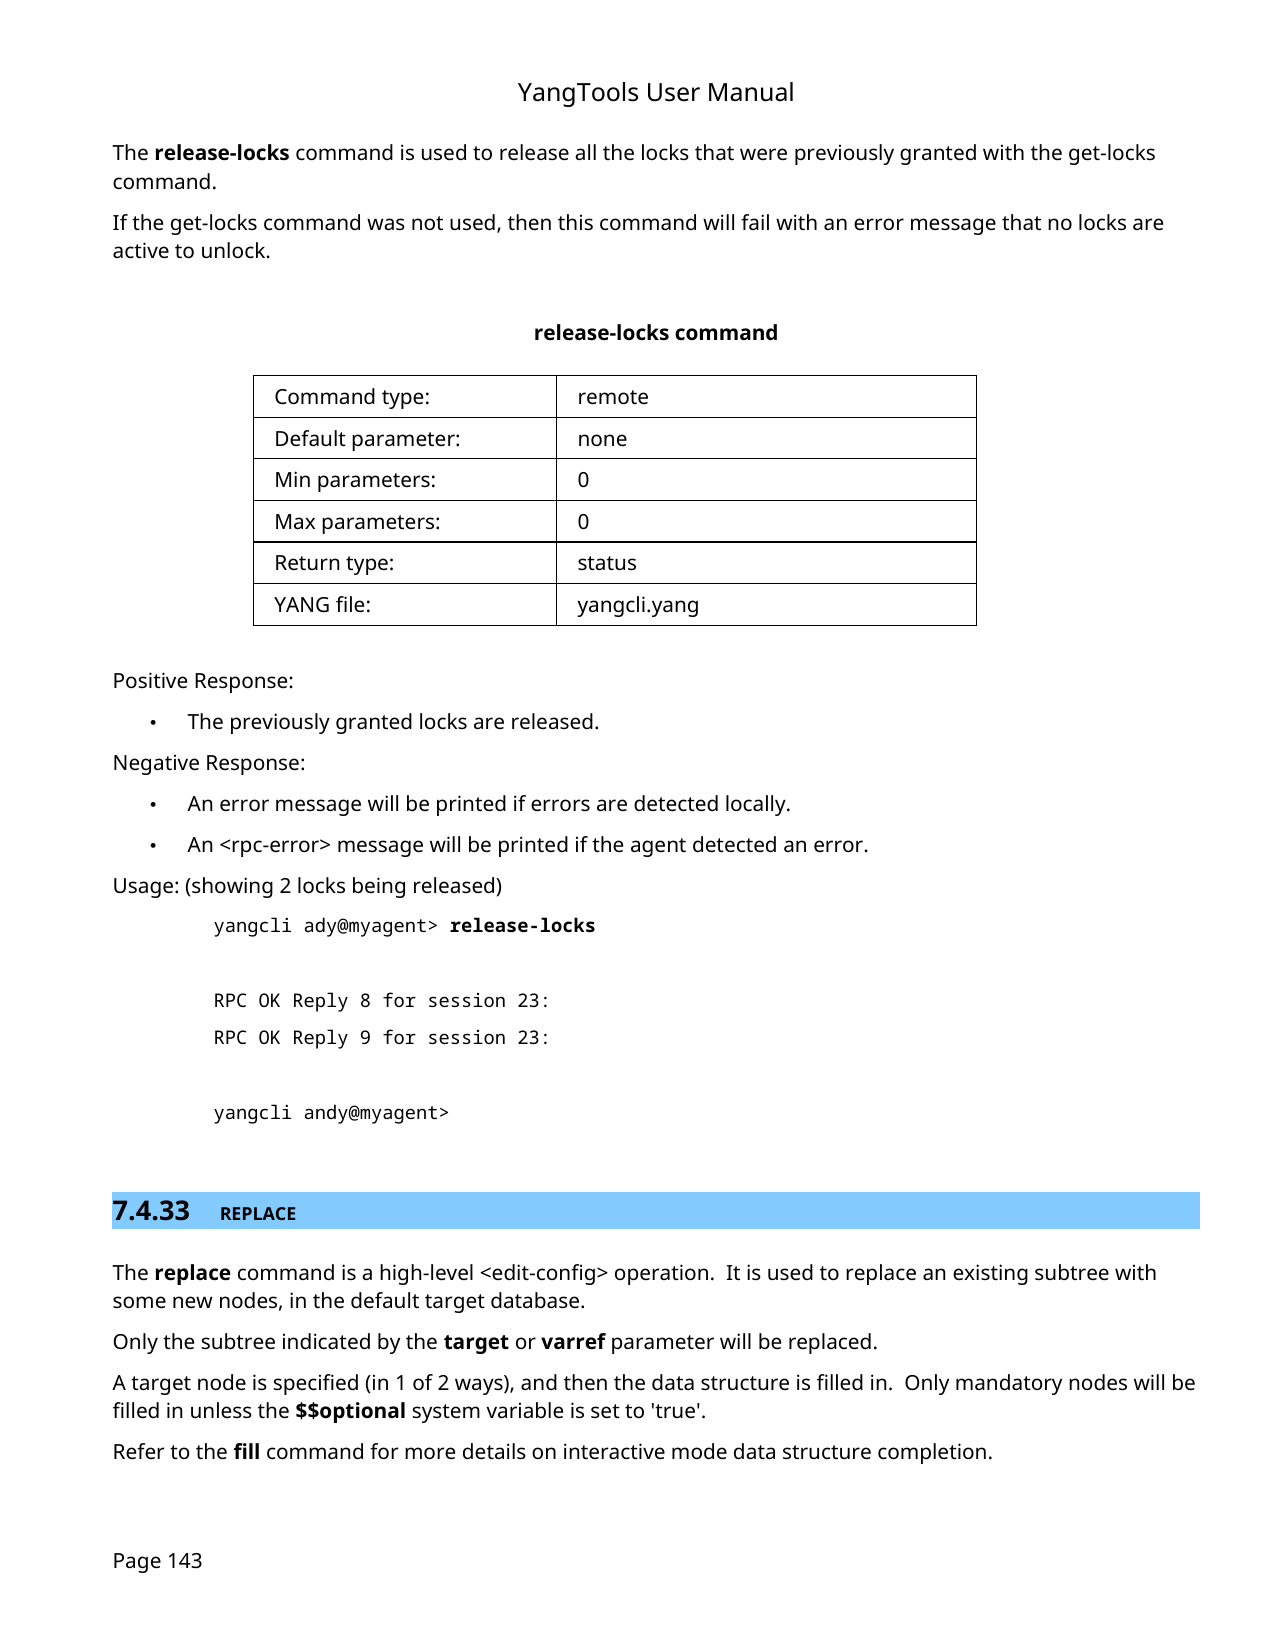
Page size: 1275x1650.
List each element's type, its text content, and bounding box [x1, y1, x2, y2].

table_cell Default parameter: [254, 418, 556, 458]
text RPC OK Reply 8 for session 23: [139, 987, 1200, 1013]
subtitle replace [112, 1192, 1200, 1229]
text Refer to the fill command for more details on interactive mode data structure completion. [112, 1437, 1200, 1466]
text RPC OK Reply 9 for session 23: [139, 1024, 1200, 1050]
table_cell Min parameters: [254, 459, 556, 500]
text The release-locks command is used to release all the locks that were previously granted with the get-locks command. [112, 138, 1200, 195]
list An <rpc-error> message will be printed if the agent detected an error. [150, 830, 1200, 859]
text Usage: (showing 2 locks being released) [112, 871, 1200, 899]
list An error message will be printed if errors are detected locally. [150, 789, 1200, 818]
text The replace command is a high-level <edit-config> operation. It is used to replace an existing subtree with some new nodes, in the default target database. [112, 1258, 1200, 1315]
subtitle release-locks command [127, 318, 1185, 347]
table_cell Max parameters: [254, 501, 556, 541]
list The previously granted locks are released. [150, 707, 1200, 736]
text yangcli andy@myagent> [139, 1099, 1200, 1125]
table_cell Return type: [254, 543, 556, 583]
table_header Command type: [254, 376, 556, 417]
text Negative Response: [112, 748, 1200, 777]
table_cell YANG file: [254, 584, 556, 624]
text If the get-locks command was not used, then this command will fail with an error message that no locks are active to unlock. [112, 208, 1200, 265]
text A target node is specified (in 1 of 2 ways), and then the data structure is filled in. Only mandatory nodes will be filled in unless the $$optional system variable is set to 'true'. [112, 1368, 1200, 1425]
text Positive Response: [112, 666, 1200, 695]
text yangcli ady@myagent> release-locks [139, 912, 1200, 938]
table_cell none [557, 418, 976, 458]
text Only the subtree indicated by the target or varref parameter will be replaced. [112, 1327, 1200, 1356]
table_cell 0 [557, 459, 976, 500]
table_header remote [557, 376, 976, 417]
table_cell yangcli.yang [557, 584, 976, 624]
table_cell status [557, 543, 976, 583]
table_cell 0 [557, 501, 976, 541]
